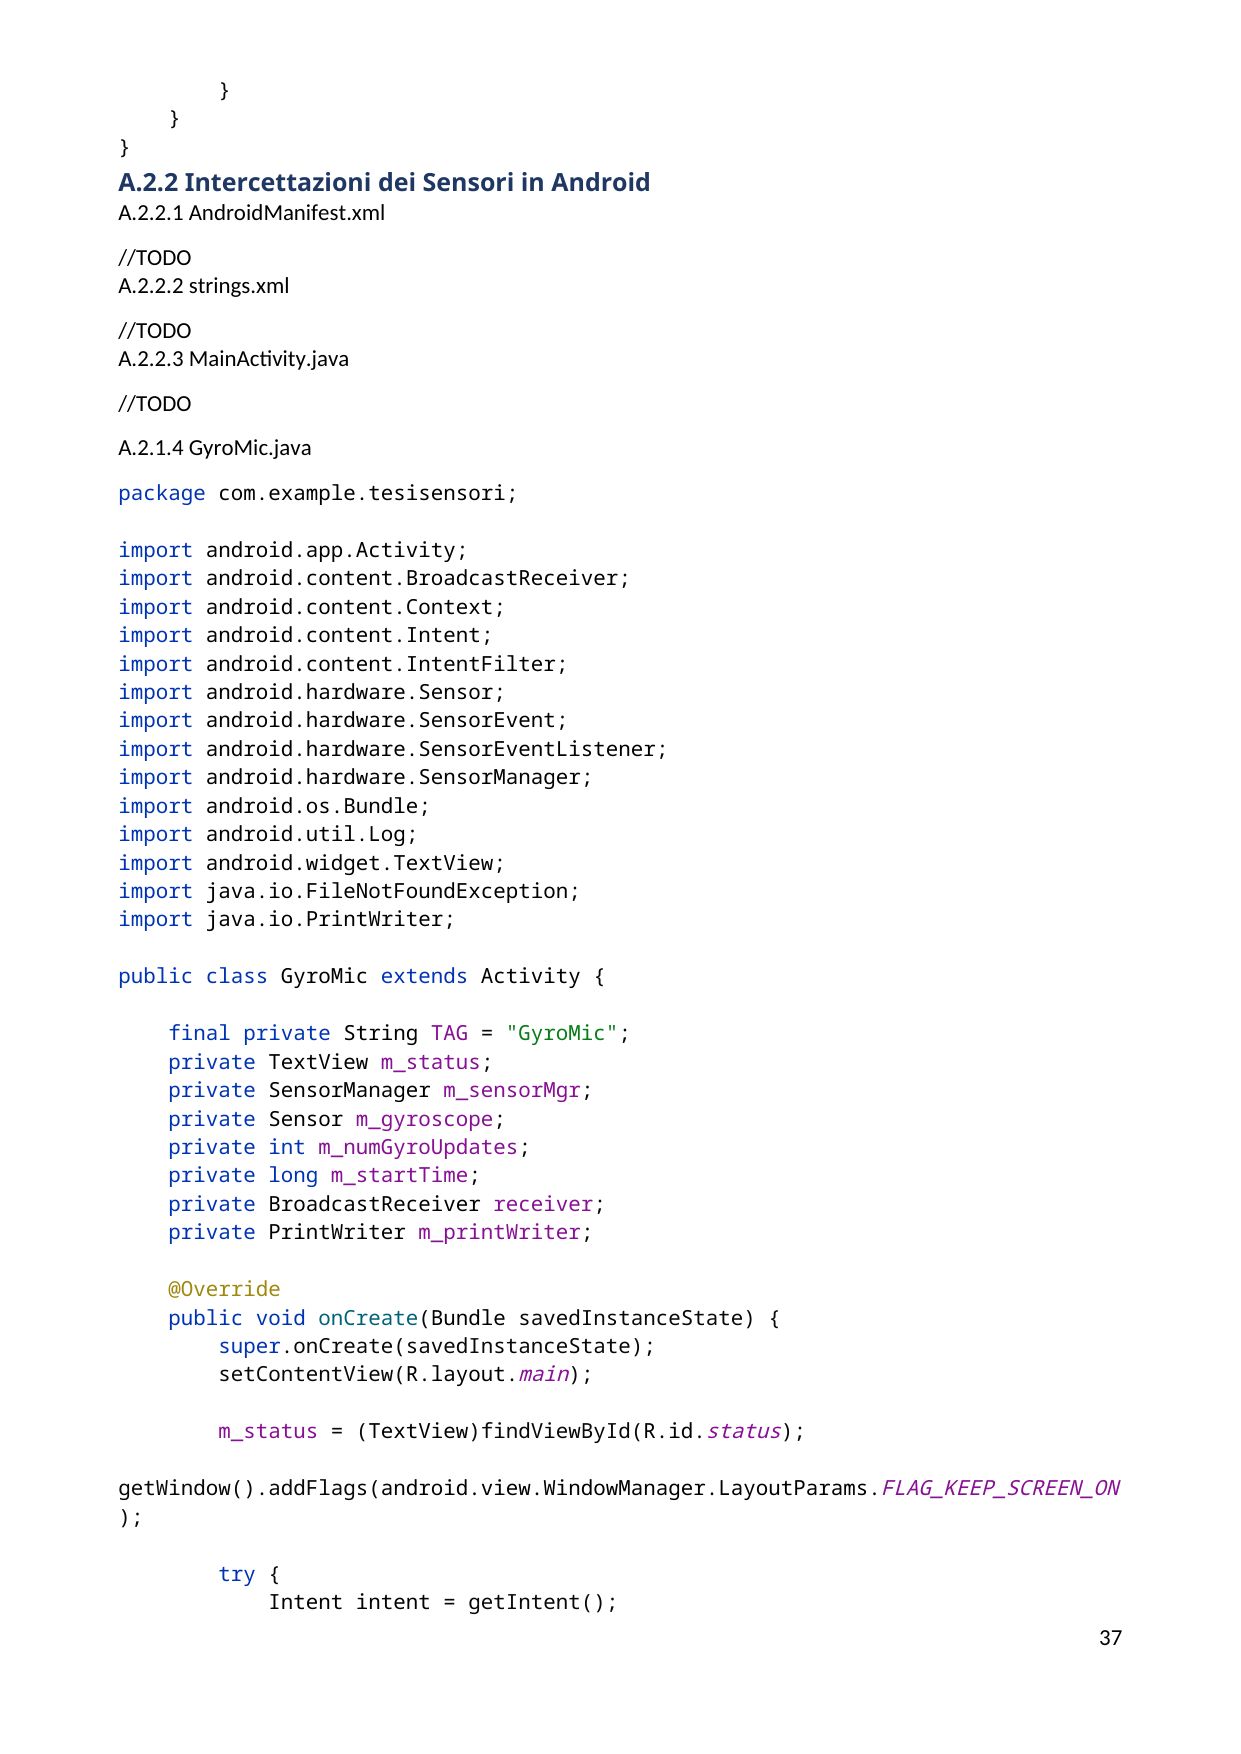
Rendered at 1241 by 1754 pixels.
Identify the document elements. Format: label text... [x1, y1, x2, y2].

text //TODO [118, 243, 1122, 271]
text //TODO [118, 316, 1122, 344]
text } } } [118, 75, 1122, 160]
text A.2.2.1 AndroidManifest.xml [118, 198, 1122, 227]
text A.2.2.2 strings.xml [118, 271, 1122, 299]
text package com.example.tesisensori; import android.app.Activity; import android.content.BroadcastReceiver; import android.content.Context; import android.content.Intent; import android.content.IntentFilter; import android.hardware.Sensor; import android.hardware.SensorEvent; import android.hardware.SensorEventListener; import android.hardware.SensorManager; import android.os.Bundle; import android.util.Log; import android.widget.TextView; import java.io.FileNotFoundException; import java.io.PrintWriter; public class GyroMic extends Activity { final private String TAG = "GyroMic"; private TextView m_status; private SensorManager m_sensorMgr; private Sensor m_gyroscope; private int m_numGyroUpdates; private long m_startTime; private BroadcastReceiver receiver; private PrintWriter m_printWriter; @Override public void onCreate(Bundle savedInstanceState) { super.onCreate(savedInstanceState); setContentView(R.layout.main); m_status = (TextView)findViewById(R.id.status); getWindow().addFlags(android.view.WindowManager.LayoutParams.FLAG_KEEP_SCREEN_ON); try { Intent intent = getIntent(); [118, 478, 1122, 1616]
text //TODO [118, 389, 1122, 417]
text A.2.1.4 GyroMic.java [118, 433, 1122, 461]
text A.2.2.3 MainActivity.java [118, 344, 1122, 372]
subtitle A.2.2 Intercettazioni dei Sensori in Android [118, 164, 1122, 198]
